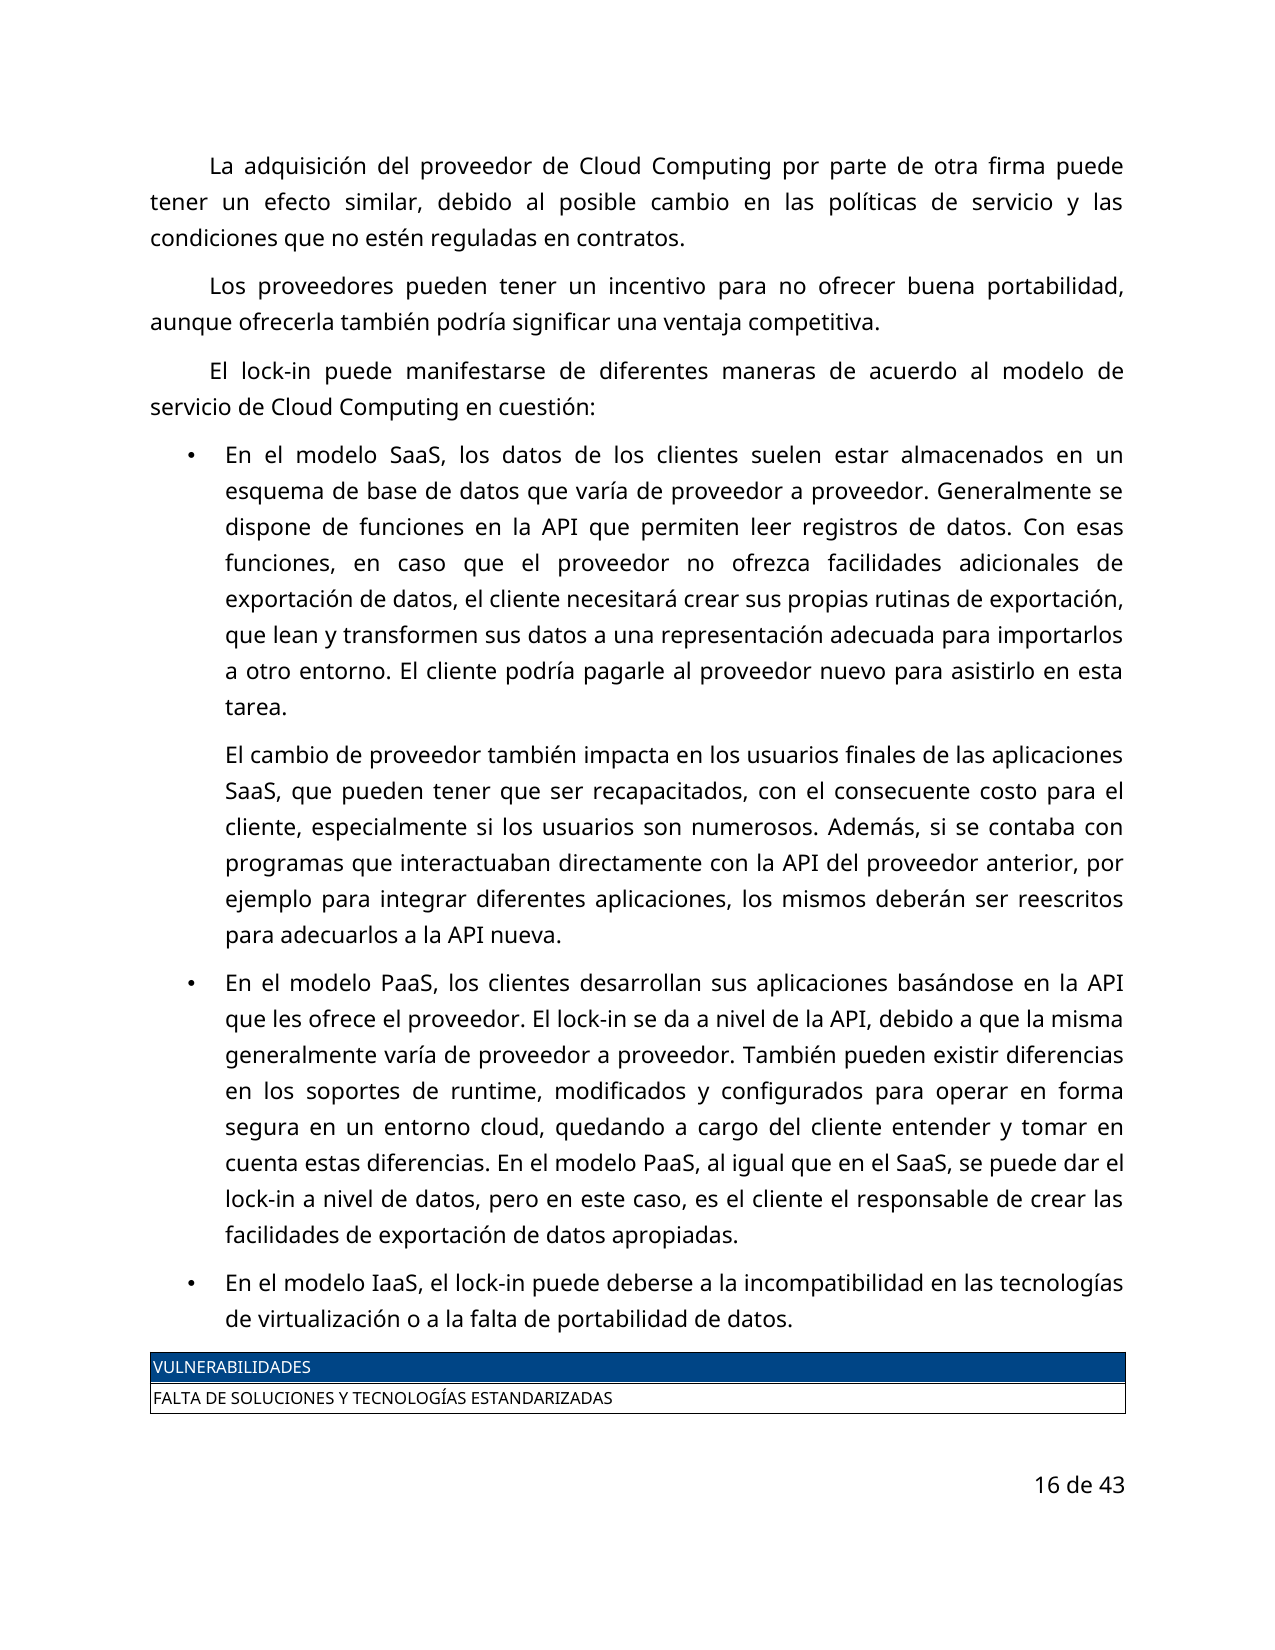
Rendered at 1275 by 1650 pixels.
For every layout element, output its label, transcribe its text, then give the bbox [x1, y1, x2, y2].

text Los proveedores pueden tener un incentivo para no ofrecer buena portabilidad, aunque ofrecerla también podría significar una ventaja competitiva. [150, 270, 1125, 337]
table_header VULNERABILIDADES [151, 1353, 1125, 1382]
list En el modelo IaaS, el lock-in puede deberse a la incompatibilidad en las tecnologías de virtualización o a la falta de portabilidad de datos. [187, 1267, 1125, 1334]
text El lock-in puede manifestarse de diferentes maneras de acuerdo al modelo de servicio de Cloud Computing en cuestión: [150, 355, 1125, 422]
list El cambio de proveedor también impacta en los usuarios finales de las aplicaciones SaaS, que pueden tener que ser recapacitados, con el consecuente costo para el cliente, especialmente si los usuarios son numerosos. Además, si se contaba con programas que interactuaban directamente con la API del proveedor anterior, por ejemplo para integrar diferentes aplicaciones, los mismos deberán ser reescritos para adecuarlos a la API nueva. [187, 739, 1125, 950]
list En el modelo SaaS, los datos de los clientes suelen estar almacenados en un esquema de base de datos que varía de proveedor a proveedor. Generalmente se dispone de funciones en la API que permiten leer registros de datos. Con esas funciones, en caso que el proveedor no ofrezca facilidades adicionales de exportación de datos, el cliente necesitará crear sus propias rutinas de exportación, que lean y transformen sus datos a una representación adecuada para importarlos a otro entorno. El cliente podría pagarle al proveedor nuevo para asistirlo en esta tarea. [187, 439, 1125, 722]
text La adquisición del proveedor de Cloud Computing por parte de otra firma puede tener un efecto similar, debido al posible cambio en las políticas de servicio y las condiciones que no estén reguladas en contratos. [150, 150, 1125, 253]
table_cell FALTA DE SOLUCIONES Y TECNOLOGÍAS ESTANDARIZADAS [151, 1384, 1125, 1413]
list En el modelo PaaS, los clientes desarrollan sus aplicaciones basándose en la API que les ofrece el proveedor. El lock-in se da a nivel de la API, debido a que la misma generalmente varía de proveedor a proveedor. También pueden existir diferencias en los soportes de runtime, modificados y configurados para operar en forma segura en un entorno cloud, quedando a cargo del cliente entender y tomar en cuenta estas diferencias. En el modelo PaaS, al igual que en el SaaS, se puede dar el lock-in a nivel de datos, pero en este caso, es el cliente el responsable de crear las facilidades de exportación de datos apropiadas. [187, 967, 1125, 1250]
